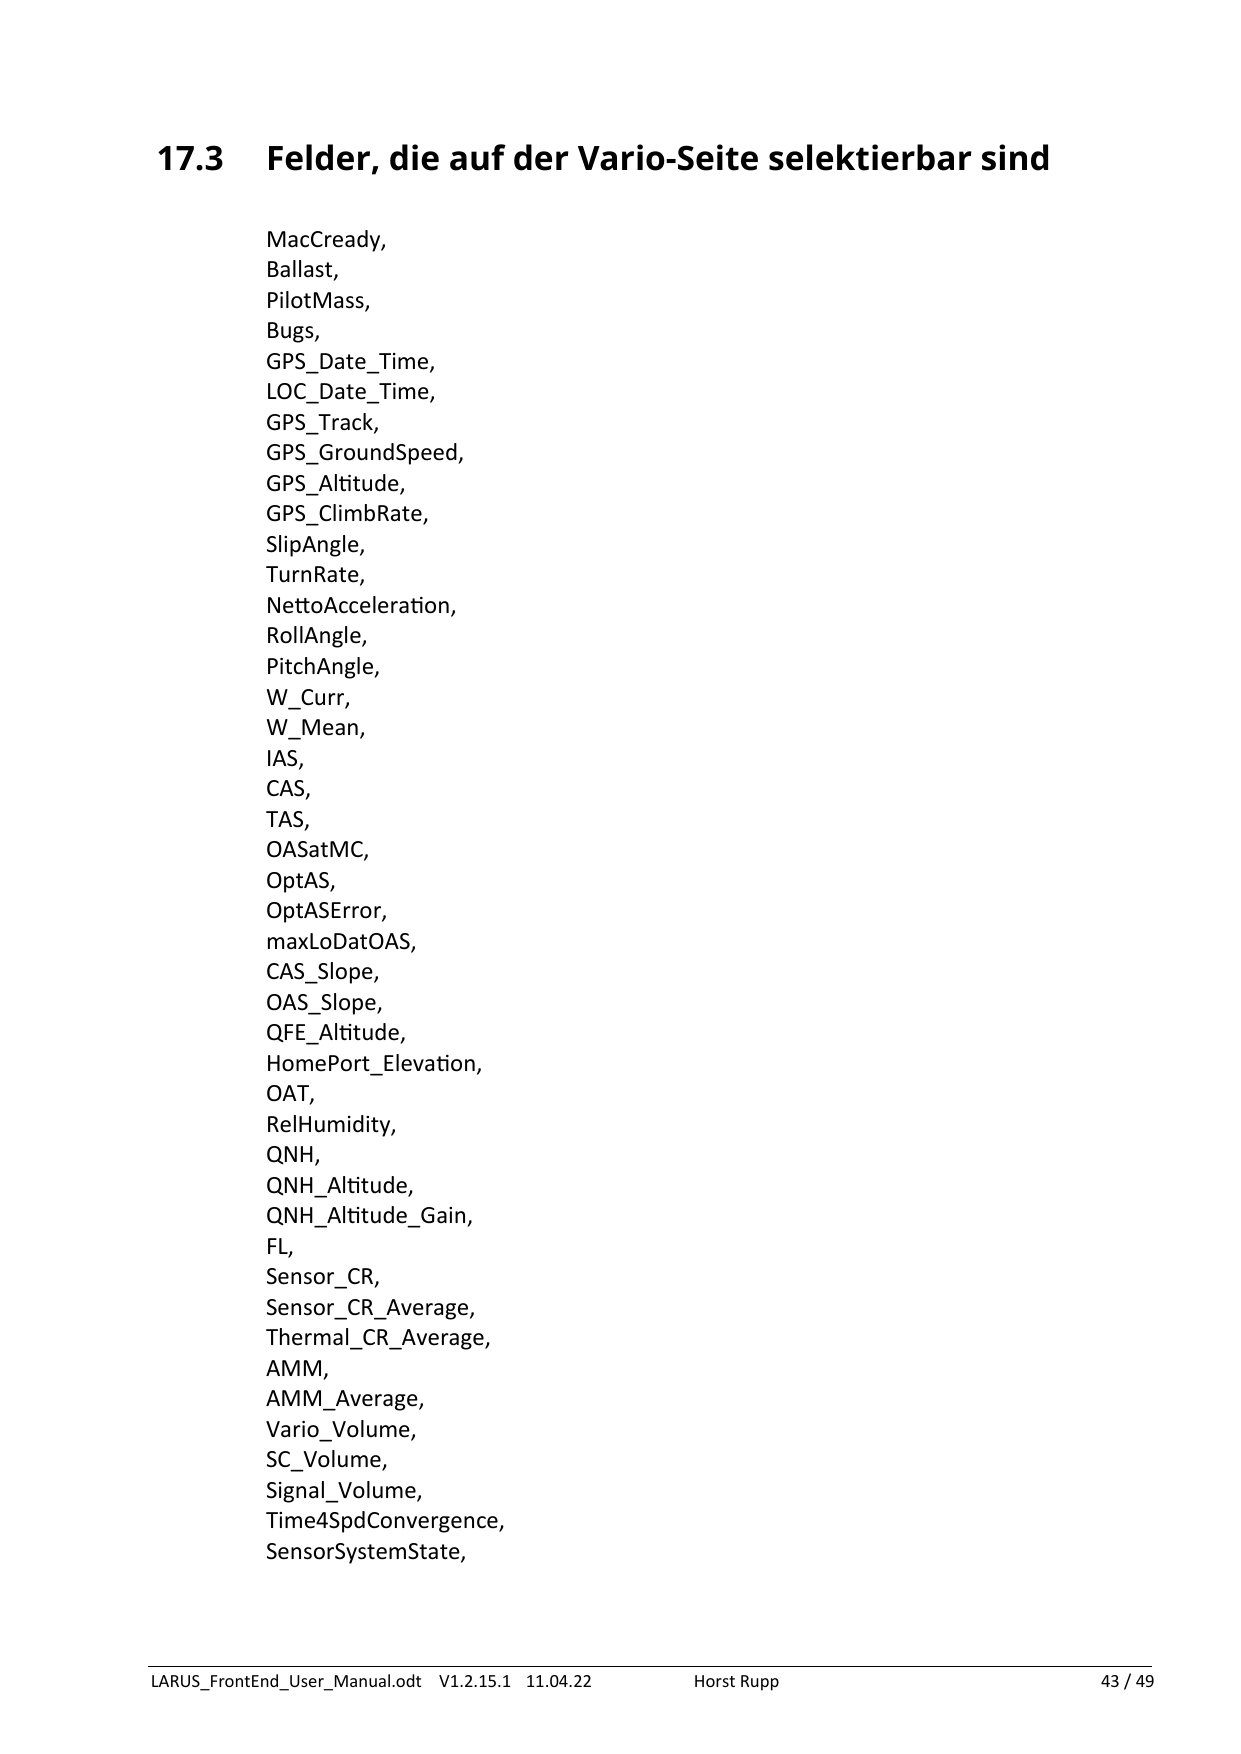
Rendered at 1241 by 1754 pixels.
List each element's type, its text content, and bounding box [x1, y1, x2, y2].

text OptASError, [266, 894, 1140, 925]
text RelHumidity, [266, 1108, 1140, 1138]
text Vario_Volume, [266, 1413, 1140, 1444]
text Thermal_CR_Average, [266, 1322, 1140, 1352]
text QFE_Altitude, [266, 1016, 1140, 1047]
text W_Curr, [266, 681, 1140, 711]
text HomePort_Elevation, [266, 1047, 1140, 1077]
text Sensor_CR, [266, 1261, 1140, 1291]
text QNH_Altitude_Gain, [266, 1199, 1140, 1230]
text SensorSystemState, [266, 1535, 1140, 1566]
text QNH, [266, 1138, 1140, 1169]
text CAS, [266, 772, 1140, 803]
text OAT, [266, 1077, 1140, 1108]
text Bugs, [266, 314, 1140, 345]
text NettoAcceleration, [266, 589, 1140, 619]
text maxLoDatOAS, [266, 925, 1140, 955]
text TurnRate, [266, 558, 1140, 589]
text CAS_Slope, [266, 955, 1140, 986]
text AMM_Average, [266, 1383, 1140, 1413]
text OASatMC, [266, 833, 1140, 864]
text Ballast, [266, 253, 1140, 284]
text GPS_Date_Time, [266, 345, 1140, 375]
text MacCready, [266, 223, 1140, 253]
text GPS_Track, [266, 406, 1140, 436]
text GPS_Altitude, [266, 467, 1140, 497]
text OAS_Slope, [266, 986, 1140, 1016]
text W_Mean, [266, 711, 1140, 742]
text RollAngle, [266, 619, 1140, 650]
text SC_Volume, [266, 1444, 1140, 1474]
text QNH_Altitude, [266, 1169, 1140, 1199]
text Sensor_CR_Average, [266, 1291, 1140, 1322]
text LOC_Date_Time, [266, 375, 1140, 406]
text OptAS, [266, 864, 1140, 894]
text SlipAngle, [266, 528, 1140, 558]
text Time4SpdConvergence, [266, 1505, 1140, 1535]
text IAS, [266, 742, 1140, 772]
text GPS_GroundSpeed, [266, 436, 1140, 467]
text GPS_ClimbRate, [266, 497, 1140, 528]
text AMM, [266, 1352, 1140, 1383]
text PilotMass, [266, 284, 1140, 314]
text FL, [266, 1230, 1140, 1261]
text PitchAngle, [266, 650, 1140, 681]
text TAS, [266, 803, 1140, 833]
text Signal_Volume, [266, 1474, 1140, 1505]
subtitle Felder, die auf der Vario-Seite selektierbar sind [148, 134, 1152, 180]
